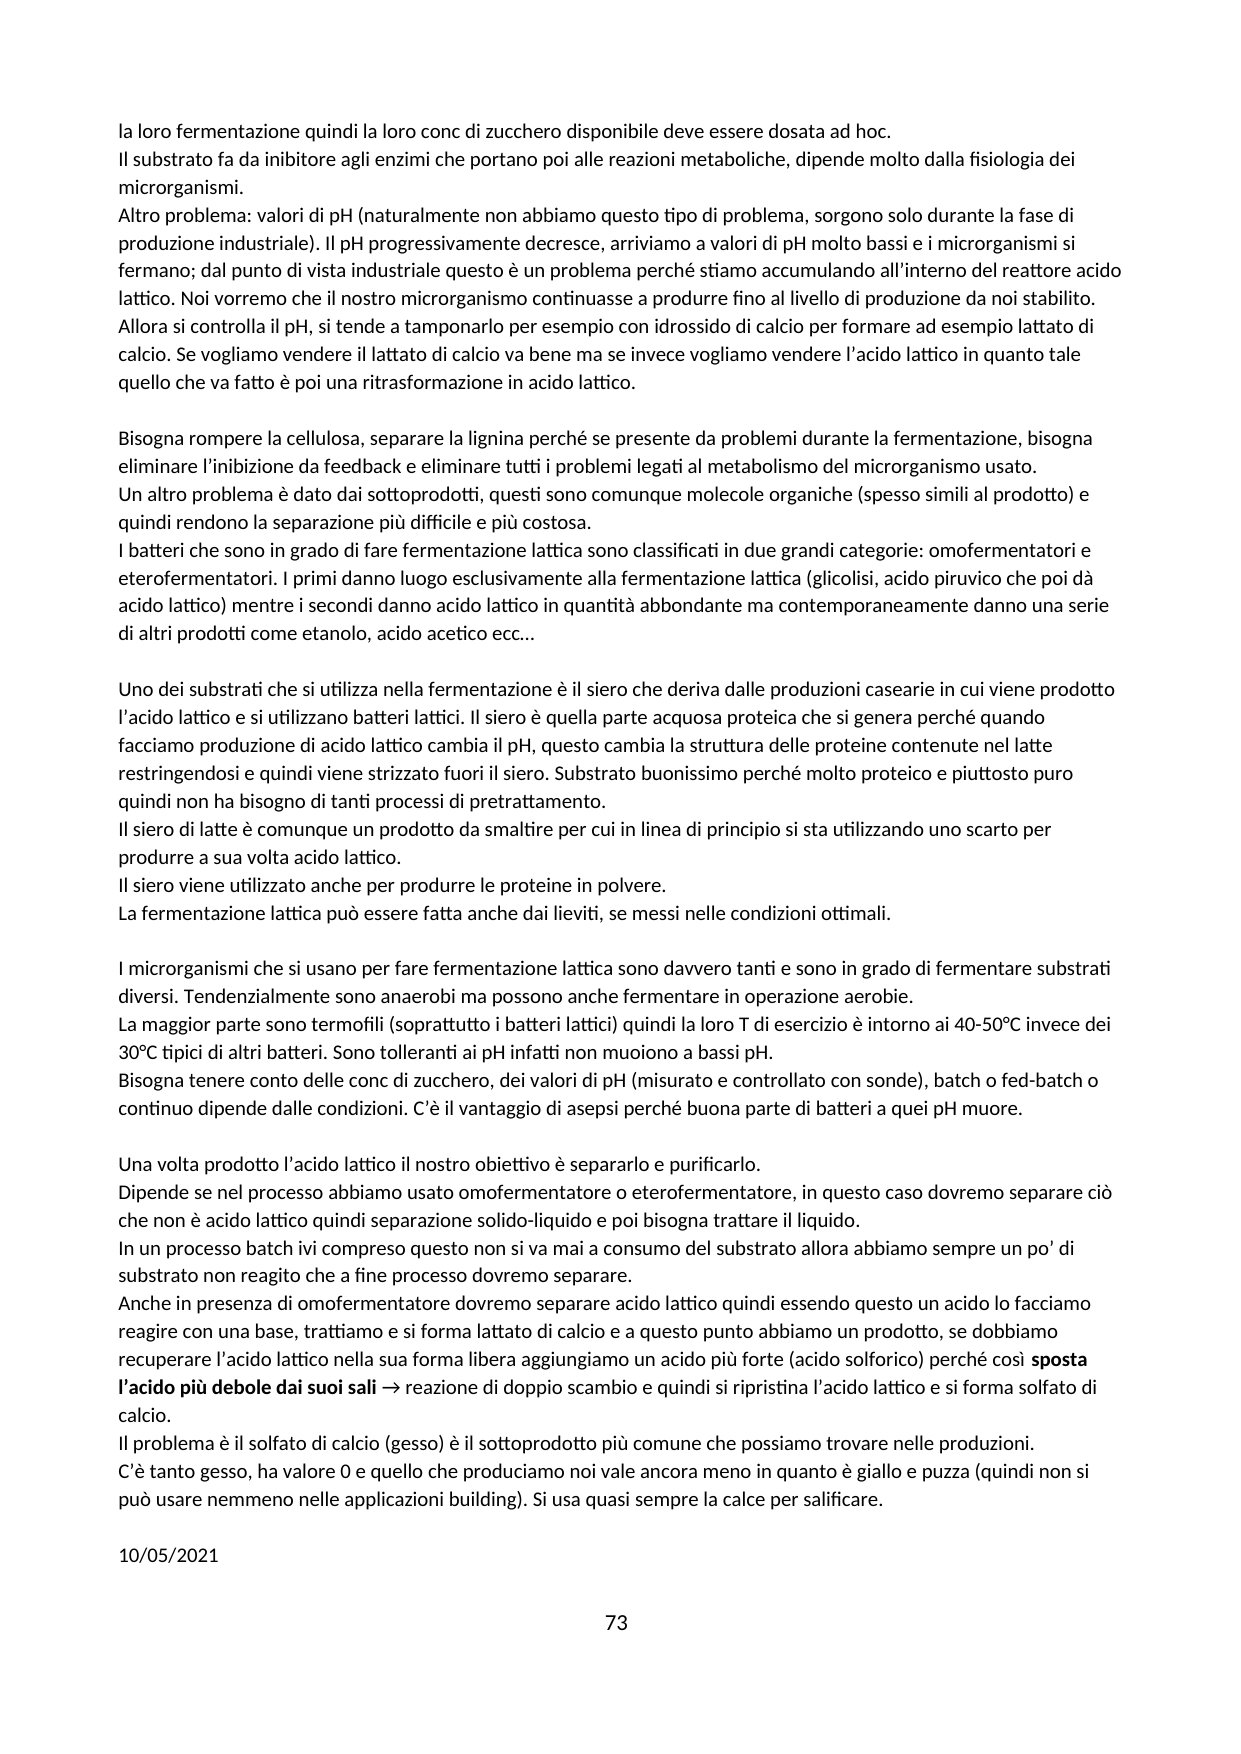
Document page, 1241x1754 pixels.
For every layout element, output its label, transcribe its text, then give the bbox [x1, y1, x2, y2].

text Anche in presenza di omofermentatore dovremo separare acido lattico quindi essendo questo un acido lo facciamo reagire con una base, trattiamo e si forma lattato di calcio e a questo punto abbiamo un prodotto, se dobbiamo recuperare l’acido lattico nella sua forma libera aggiungiamo un acido più forte (acido solforico) perché così sposta l’acido più debole dai suoi sali → reazione di doppio scambio e quindi si ripristina l’acido lattico e si forma solfato di calcio. Il problema è il solfato di calcio (gesso) è il sottoprodotto più comune che possiamo trovare nelle produzioni. C’è tanto gesso, ha valore 0 e quello che produciamo noi vale ancora meno in quanto è giallo e puzza (quindi non si può usare nemmeno nelle applicazioni building). Si usa quasi sempre la calce per salificare. [118, 1291, 1124, 1511]
text la loro fermentazione quindi la loro conc di zucchero disponibile deve essere dosata ad hoc. Il substrato fa da inibitore agli enzimi che portano poi alle reazioni metaboliche, dipende molto dalla fisiologia dei microrganismi. Altro problema: valori di pH (naturalmente non abbiamo questo tipo di problema, sorgono solo durante la fase di produzione industriale). Il pH progressivamente decresce, arriviamo a valori di pH molto bassi e i microrganismi si fermano; dal punto di vista industriale questo è un problema perché stiamo accumulando all’interno del reattore acido lattico. Noi vorremo che il nostro microrganismo continuasse a produrre fino al livello di produzione da noi stabilito. Allora si controlla il pH, si tende a tamponarlo per esempio con idrossido di calcio per formare ad esempio lattato di calcio. Se vogliamo vendere il lattato di calcio va bene ma se invece vogliamo vendere l’acido lattico in quanto tale quello che va fatto è poi una ritrasformazione in acido lattico. Bisogna rompere la cellulosa, separare la lignina perché se presente da problemi durante la fermentazione, bisogna eliminare l’inibizione da feedback e eliminare tutti i problemi legati al metabolismo del microrganismo usato. [118, 118, 1124, 478]
text 10/05/2021 [118, 1514, 1124, 1567]
text Un altro problema è dato dai sottoprodotti, questi sono comunque molecole organiche (spesso simili al prodotto) e quindi rendono la separazione più difficile e più costosa. I batteri che sono in grado di fare fermentazione lattica sono classificati in due grandi categorie: omofermentatori e eterofermentatori. I primi danno luogo esclusivamente alla fermentazione lattica (glicolisi, acido piruvico che poi dà acido lattico) mentre i secondi danno acido lattico in quantità abbondante ma contemporaneamente danno una serie di altri prodotti come etanolo, acido acetico ecc… Uno dei substrati che si utilizza nella fermentazione è il siero che deriva dalle produzioni casearie in cui viene prodotto l’acido lattico e si utilizzano batteri lattici. Il siero è quella parte acquosa proteica che si genera perché quando facciamo produzione di acido lattico cambia il pH, questo cambia la struttura delle proteine contenute nel latte restringendosi e quindi viene strizzato fuori il siero. Substrato buonissimo perché molto proteico e piuttosto puro quindi non ha bisogno di tanti processi di pretrattamento. Il siero di latte è comunque un prodotto da smaltire per cui in linea di principio si sta utilizzando uno scarto per produrre a sua volta acido lattico. Il siero viene utilizzato anche per produrre le proteine in polvere. La fermentazione lattica può essere fatta anche dai lieviti, se messi nelle condizioni ottimali. I microrganismi che si usano per fare fermentazione lattica sono davvero tanti e sono in grado di fermentare substrati diversi. Tendenzialmente sono anaerobi ma possono anche fermentare in operazione aerobie. La maggior parte sono termofili (soprattutto i batteri lattici) quindi la loro T di esercizio è intorno ai 40-50°C invece dei 30°C tipici di altri batteri. Sono tolleranti ai pH infatti non muoiono a bassi pH. Bisogna tenere conto delle conc di zucchero, dei valori di pH (misurato e controllato con sonde), batch o fed-batch o continuo dipende dalle condizioni. C’è il vantaggio di asepsi perché buona parte di batteri a quei pH muore. Una volta prodotto l’acido lattico il nostro obiettivo è separarlo e purificarlo. Dipende se nel processo abbiamo usato omofermentatore o eterofermentatore, in questo caso dovremo separare ciò che non è acido lattico quindi separazione solido-liquido e poi bisogna trattare il liquido. In un processo batch ivi compreso questo non si va mai a consumo del substrato allora abbiamo sempre un po’ di substrato non reagito che a fine processo dovremo separare. [118, 481, 1124, 1288]
